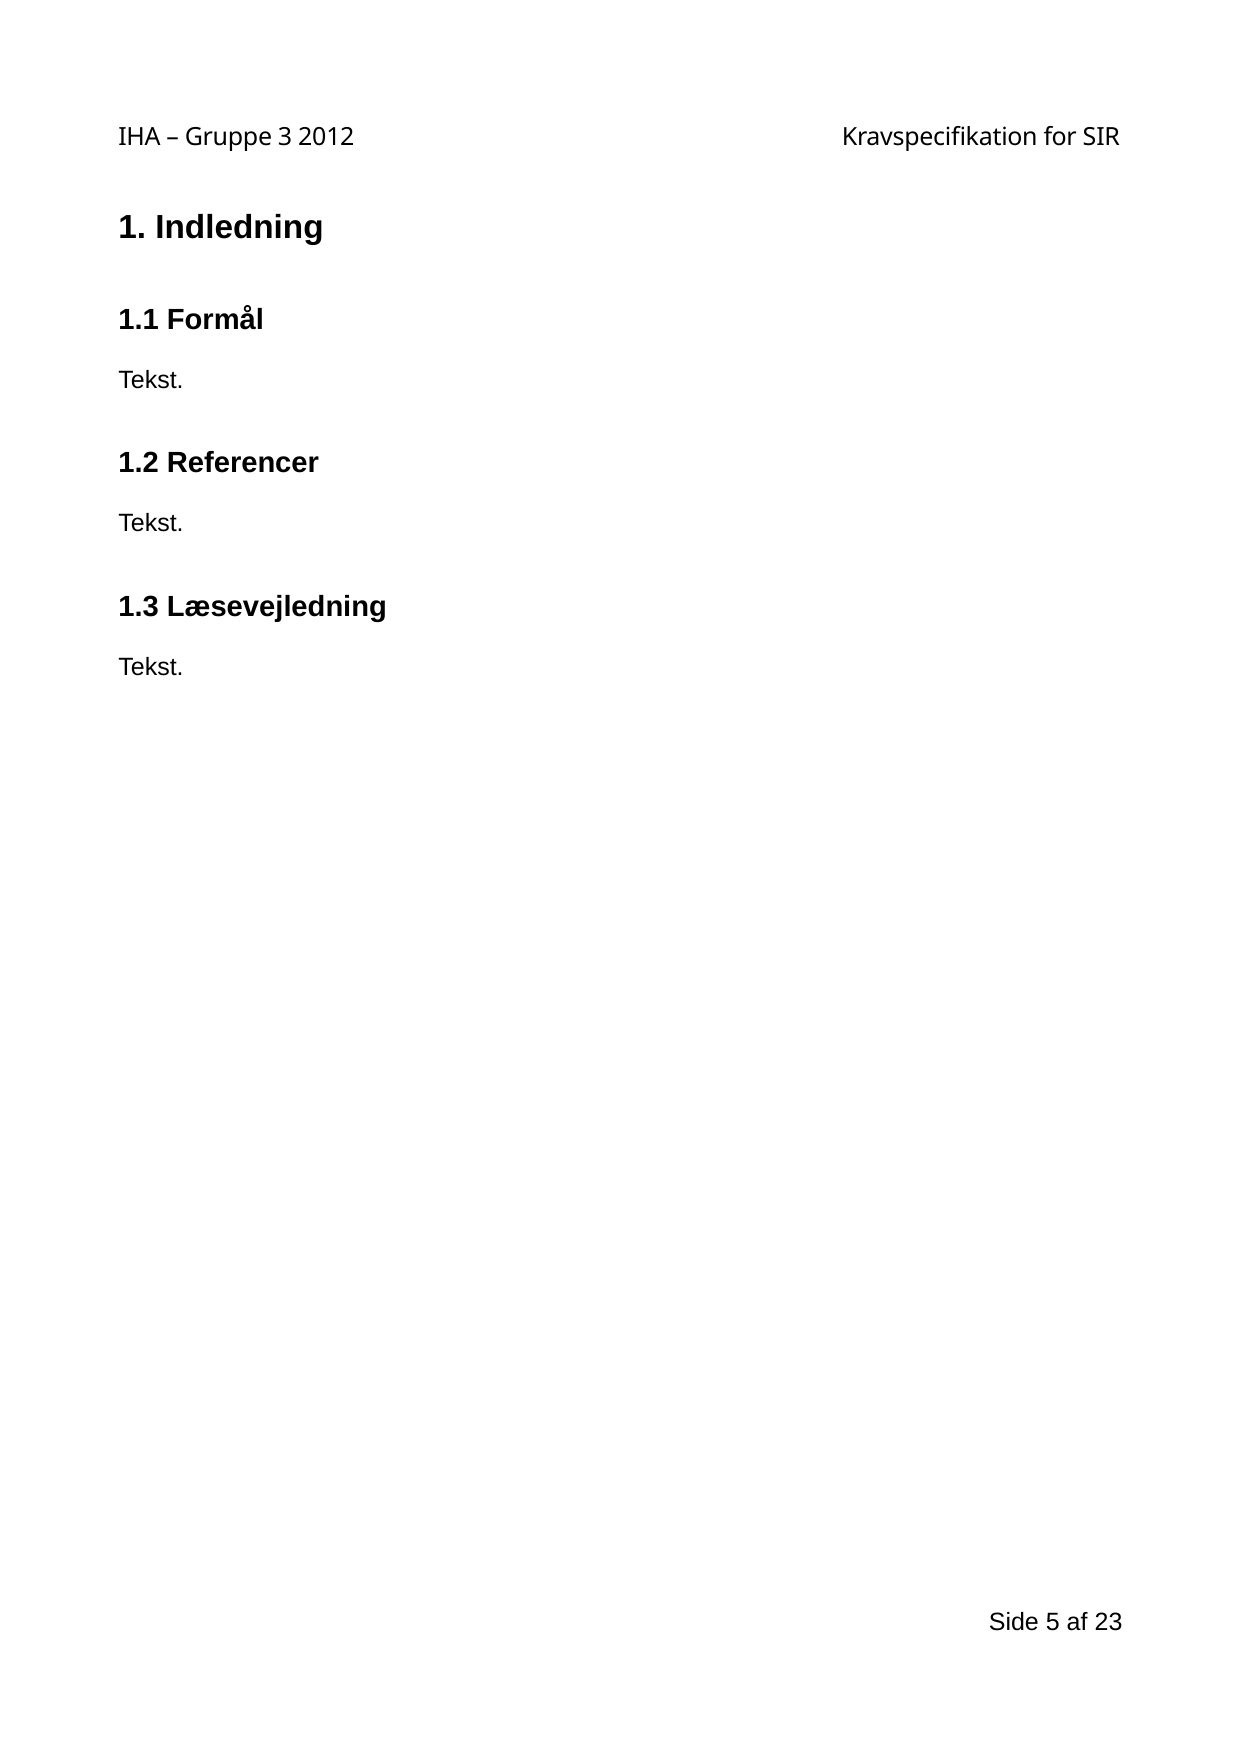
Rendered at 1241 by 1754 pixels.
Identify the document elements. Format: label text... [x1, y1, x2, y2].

subtitle 1.1 Formål [118, 302, 1122, 335]
text Tekst. [118, 651, 1122, 680]
subtitle 1.3 Læsevejledning [118, 589, 1122, 622]
subtitle 1.2 Referencer [118, 445, 1122, 479]
subtitle 1. Indledning [118, 207, 1122, 245]
text Tekst. [118, 364, 1122, 393]
text Tekst. [118, 508, 1122, 537]
